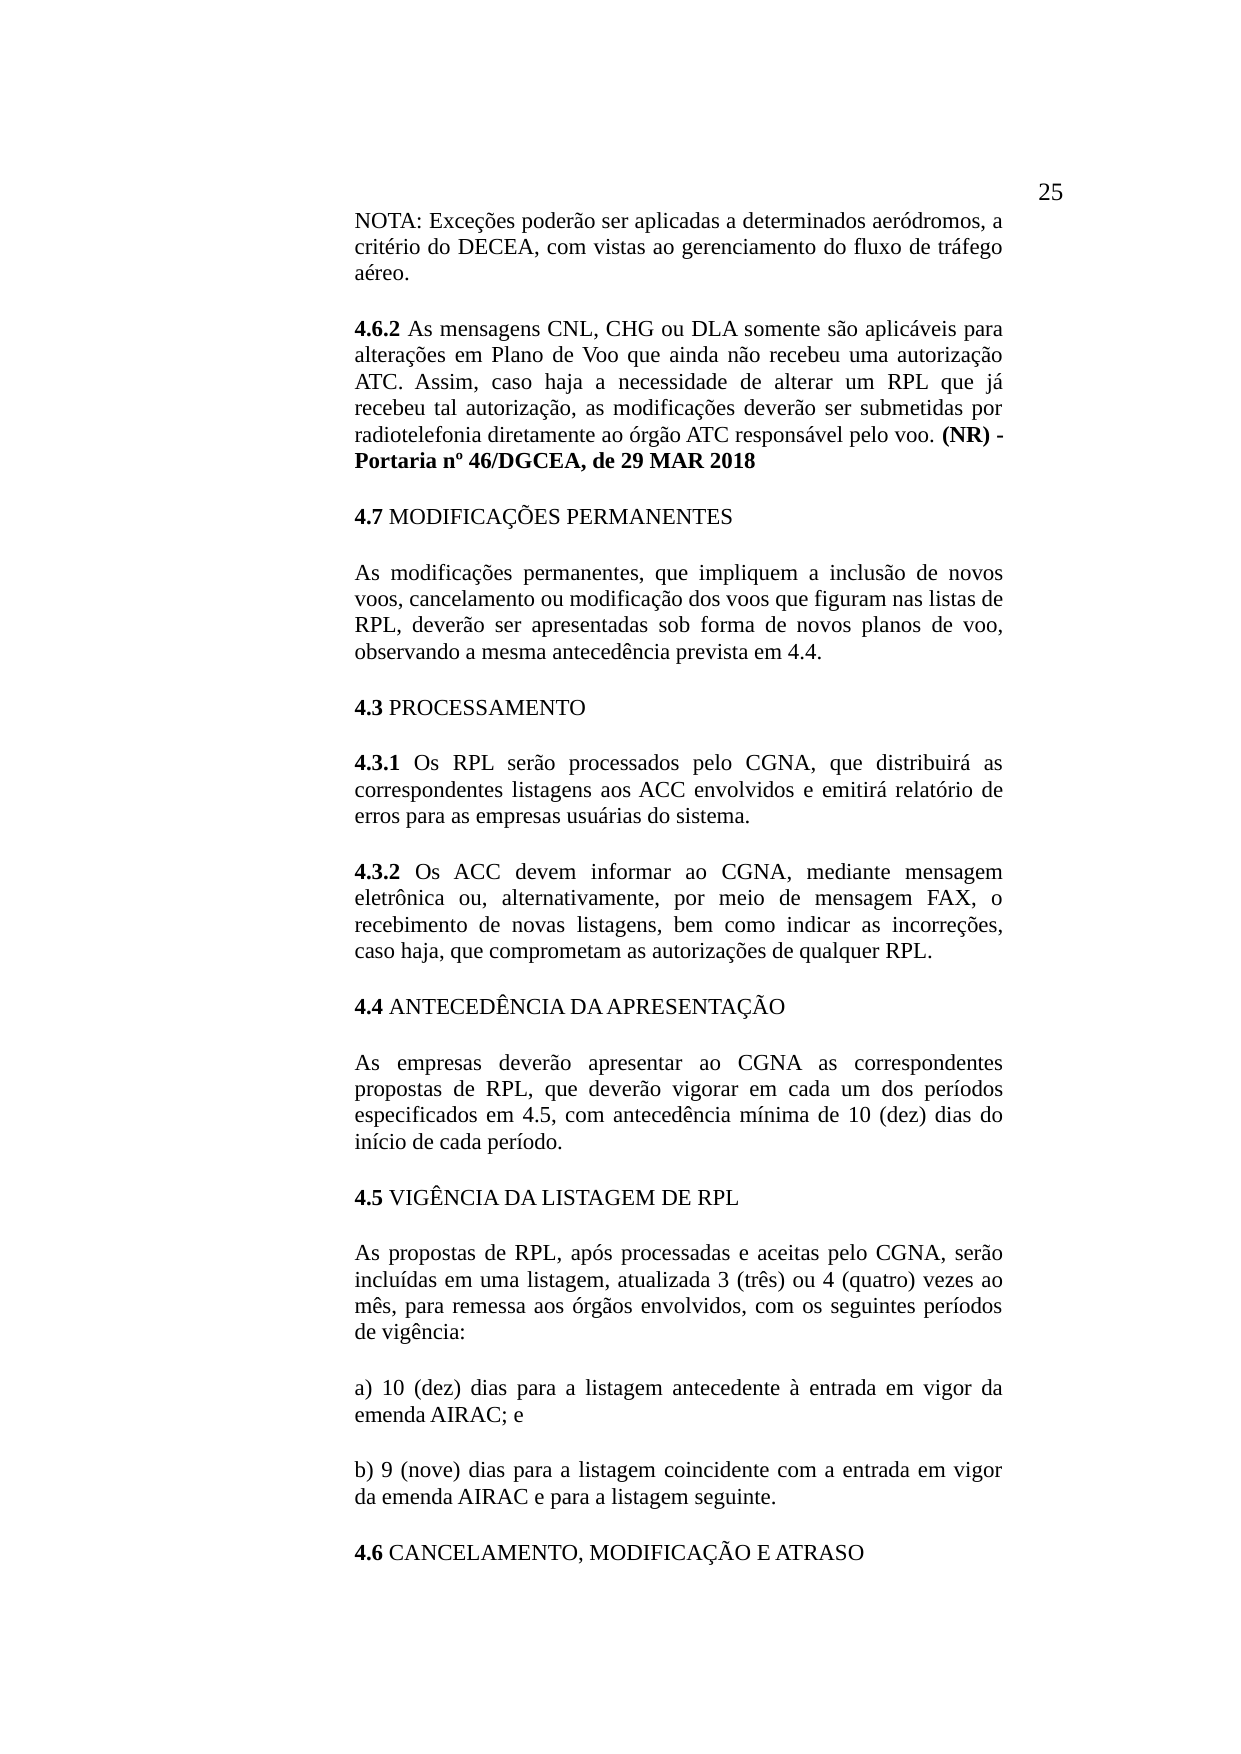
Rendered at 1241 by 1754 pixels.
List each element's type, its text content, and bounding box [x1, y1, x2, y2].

text 4.6 CANCELAMENTO, MODIFICAÇÃO E ATRASO [354, 1539, 1004, 1565]
text NOTA: Exceções poderão ser aplicadas a determinados aeródromos, a critério do DECEA, com vistas ao gerenciamento do fluxo de tráfego aéreo. [354, 207, 1004, 286]
text 4.4 ANTECEDÊNCIA DA APRESENTAÇÃO [354, 993, 1004, 1019]
text 4.6.2 As mensagens CNL, CHG ou DLA somente são aplicáveis para alterações em Plano de Voo que ainda não recebeu uma autorização ATC. Assim, caso haja a necessidade de alterar um RPL que já recebeu tal autorização, as modificações deverão ser submetidas por radiotelefonia diretamente ao órgão ATC responsável pelo voo. (NR) - Portaria nº 46/DGCEA, de 29 MAR 2018 [354, 315, 1004, 473]
text As propostas de RPL, após processadas e aceitas pelo CGNA, serão incluídas em uma listagem, atualizada 3 (três) ou 4 (quatro) vezes ao mês, para remessa aos órgãos envolvidos, com os seguintes períodos de vigência: [354, 1239, 1004, 1345]
text b) 9 (nove) dias para a listagem coincidente com a entrada em vigor da emenda AIRAC e para a listagem seguinte. [354, 1456, 1004, 1509]
text 4.3.1 Os RPL serão processados pelo CGNA, que distribuirá as correspondentes listagens aos ACC envolvidos e emitirá relatório de erros para as empresas usuárias do sistema. [354, 749, 1004, 828]
text 4.3.2 Os ACC devem informar ao CGNA, mediante mensagem eletrônica ou, alternativamente, por meio de mensagem FAX, o recebimento de novas listagens, bem como indicar as incorreções, caso haja, que comprometam as autorizações de qualquer RPL. [354, 858, 1004, 963]
text As modificações permanentes, que impliquem a inclusão de novos voos, cancelamento ou modificação dos voos que figuram nas listas de RPL, deverão ser apresentadas sob forma de novos planos de voo, observando a mesma antecedência prevista em 4.4. [354, 559, 1004, 664]
text 4.7 MODIFICAÇÕES PERMANENTES [354, 503, 1004, 529]
text As empresas deverão apresentar ao CGNA as correspondentes propostas de RPL, que deverão vigorar em cada um dos períodos especificados em 4.5, com antecedência mínima de 10 (dez) dias do início de cada período. [354, 1049, 1004, 1154]
text 4.5 VIGÊNCIA DA LISTAGEM DE RPL [354, 1183, 1004, 1210]
text a) 10 (dez) dias para a listagem antecedente à entrada em vigor da emenda AIRAC; e [354, 1374, 1004, 1427]
text 4.3 PROCESSAMENTO [354, 693, 1004, 720]
